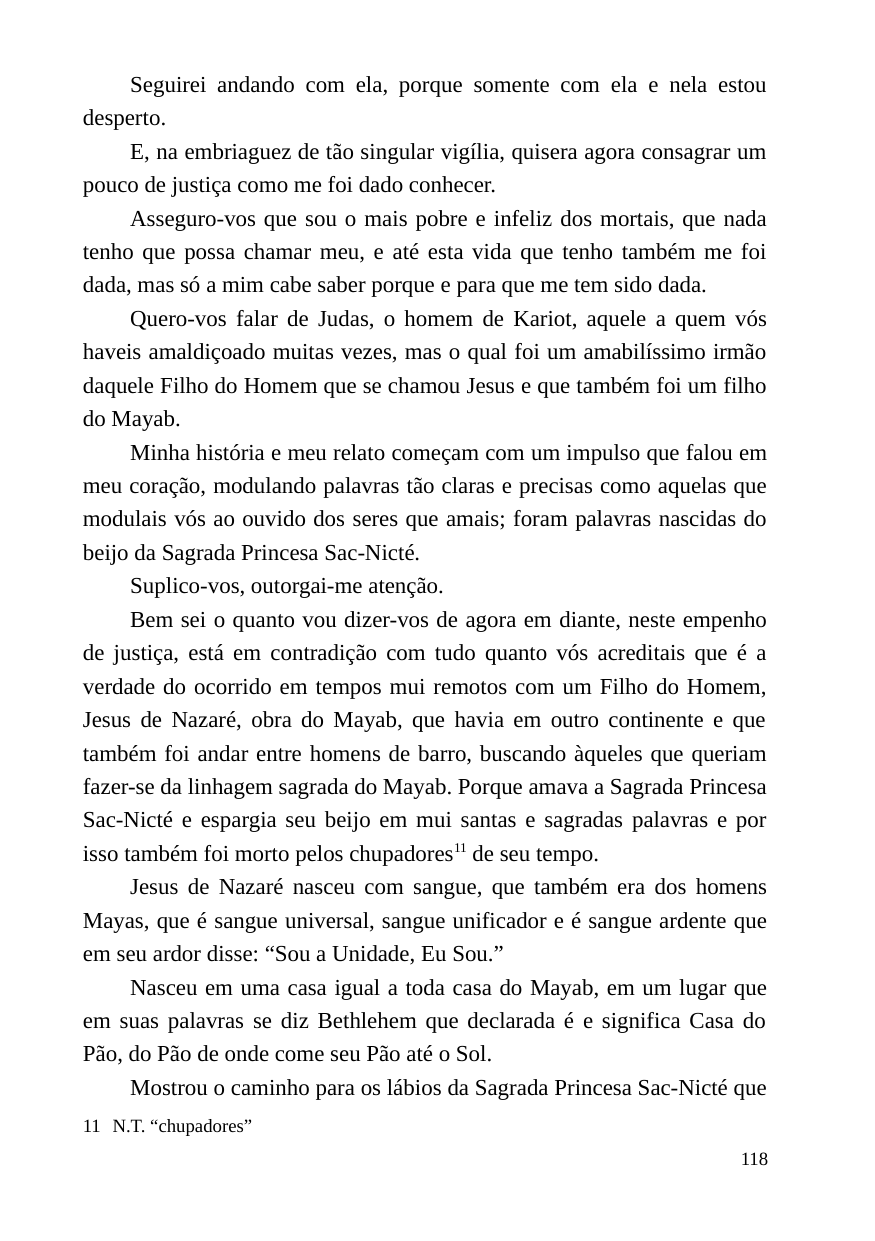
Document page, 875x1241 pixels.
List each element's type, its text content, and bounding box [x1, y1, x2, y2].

text Seguirei andando com ela, porque somente com ela e nela estou desperto. [83, 71, 768, 131]
text Mostrou o caminho para os lábios da Sagrada Princesa Sac-Nicté que [83, 1074, 768, 1100]
text Jesus de Nazaré nasceu com sangue, que também era dos homens Mayas, que é sangue universal, sangue unificador e é sangue ardente que em seu ardor disse: “Sou a Unidade, Eu Sou.” [83, 873, 768, 967]
text E, na embriaguez de tão singular vigília, quisera agora consagrar um pouco de justiça como me foi dado conhecer. [83, 138, 768, 197]
text Nasceu em uma casa igual a toda casa do Mayab, em um lugar que em suas palavras se diz Bethlehem que declarada é e significa Casa do Pão, do Pão de onde come seu Pão até o Sol. [83, 974, 768, 1067]
text Bem sei o quanto vou dizer-vos de agora em diante, neste empenho de justiça, está em contradição com tudo quanto vós acreditais que é a verdade do ocorrido em tempos mui remotos com um Filho do Homem, Jesus de Nazaré, obra do Mayab, que havia em outro continente e que também foi andar entre homens de barro, buscando àqueles que queriam fazer-se da linhagem sagrada do Mayab. Porque amava a Sagrada Princesa Sac-Nicté e espargia seu beijo em mui santas e sagradas palavras e por isso também foi morto pelos chupadores de seu tempo. [83, 606, 768, 866]
text Asseguro-vos que sou o mais pobre e infeliz dos mortais, que nada tenho que possa chamar meu, e até esta vida que tenho também me foi dada, mas só a mim cabe saber porque e para que me tem sido dada. [83, 204, 768, 298]
text N.T. “chupadores” [83, 1114, 768, 1136]
text Quero-vos falar de Judas, o homem de Kariot, aquele a quem vós haveis amaldiçoado muitas vezes, mas o qual foi um amabilíssimo irmão daquele Filho do Homem que se chamou Jesus e que também foi um filho do Mayab. [83, 305, 768, 432]
text Minha história e meu relato começam com um impulso que falou em meu coração, modulando palavras tão claras e precisas como aquelas que modulais vós ao ouvido dos seres que amais; foram palavras nascidas do beijo da Sagrada Princesa Sac-Nicté. [83, 439, 768, 565]
text Suplico-vos, outorgai-me atenção. [83, 572, 768, 599]
